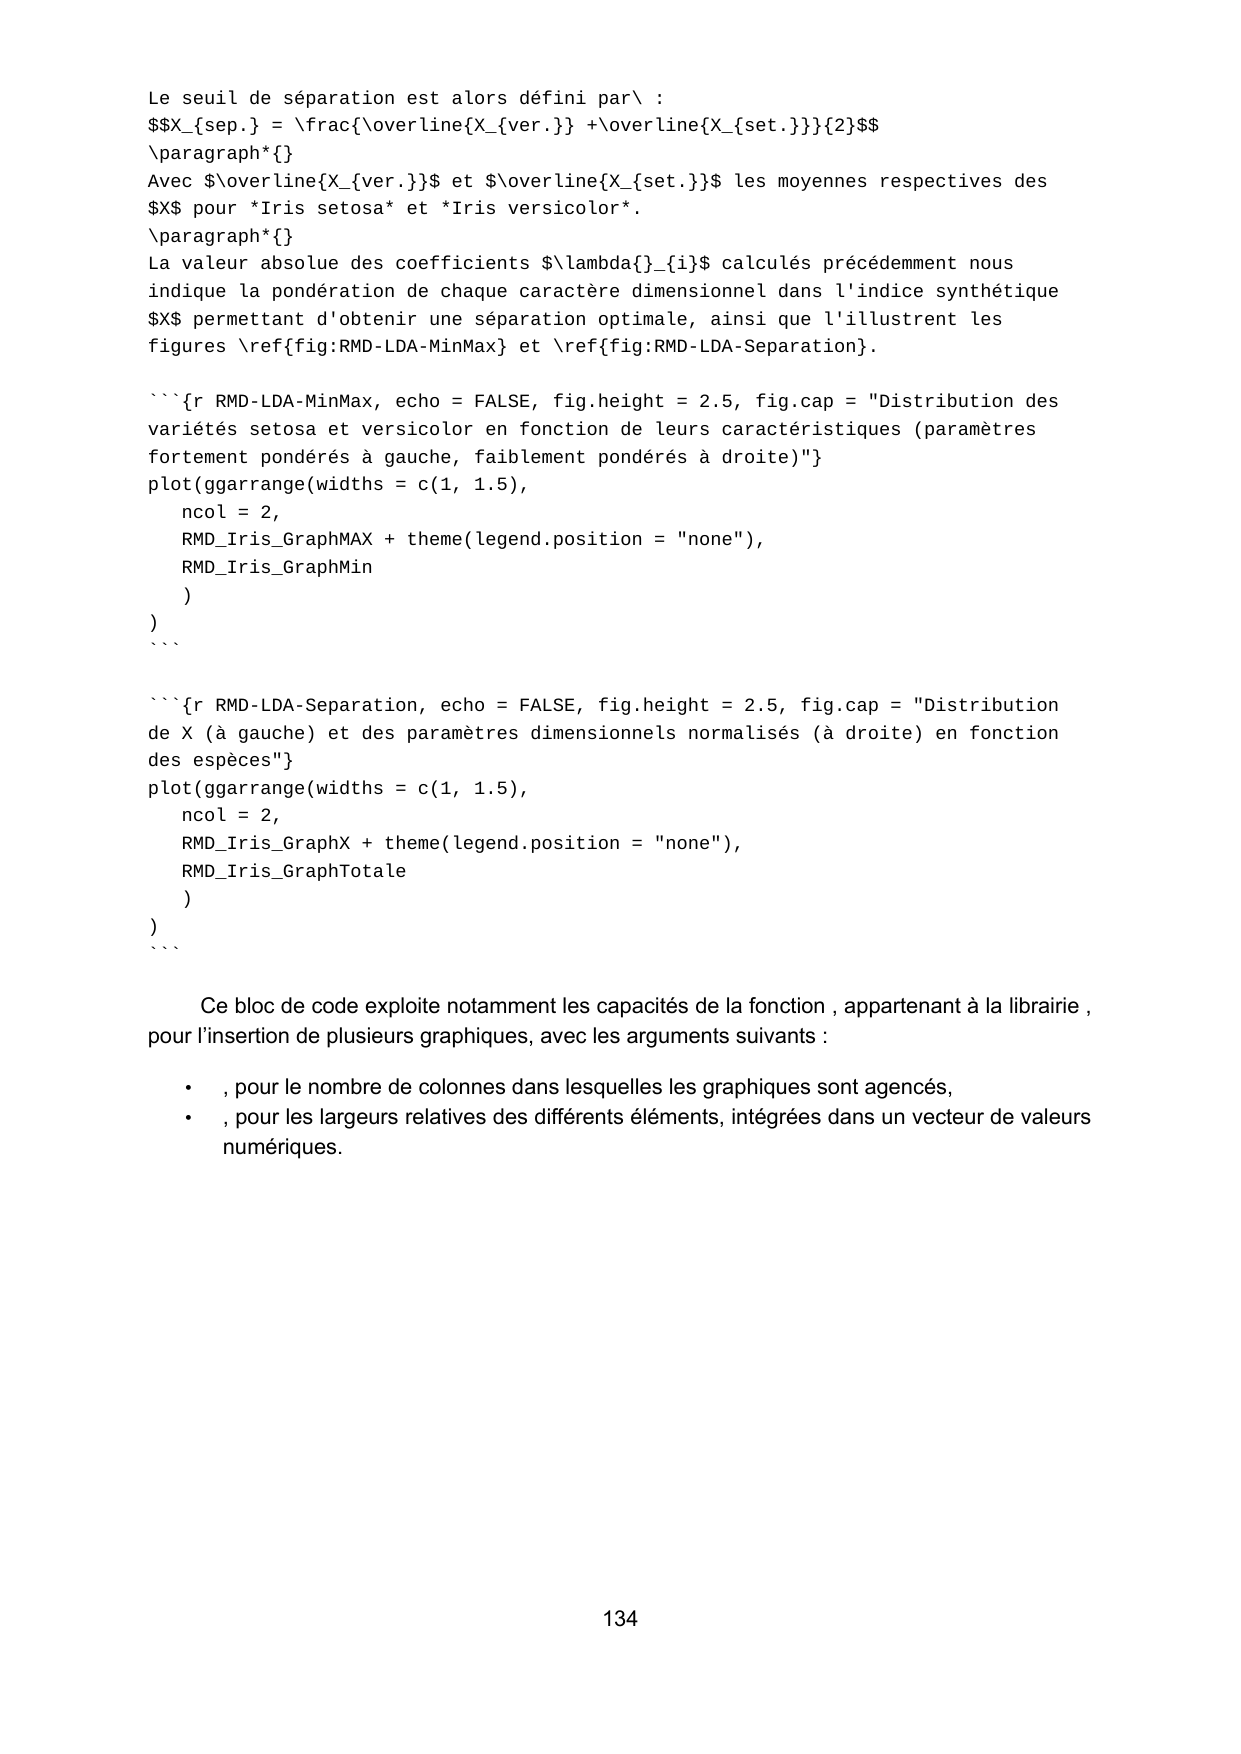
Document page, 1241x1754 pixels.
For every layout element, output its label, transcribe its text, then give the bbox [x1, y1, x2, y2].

text ncol = 2, [148, 806, 1093, 827]
text $X$ permettant d'obtenir une séparation optimale, ainsi que l'illustrent les [148, 309, 1093, 331]
text RMD_Iris_GraphTotale [148, 861, 1093, 883]
text ) [148, 917, 1093, 938]
text plot(ggarrange(widths = c(1, 1.5), [148, 475, 1093, 496]
text ) [148, 585, 1093, 607]
text \paragraph*{} [148, 144, 1093, 165]
text ) [148, 889, 1093, 910]
text ) [148, 613, 1093, 634]
text variétés setosa et versicolor en fonction de leurs caractéristiques (paramètres [148, 420, 1093, 441]
text ```{r RMD-LDA-Separation, echo = FALSE, fig.height = 2.5, fig.cap = "Distribution [148, 696, 1093, 717]
text des espèces"} [148, 751, 1093, 772]
text $X$ pour *Iris setosa* et *Iris versicolor*. [148, 199, 1093, 220]
text Le seuil de séparation est alors défini par\ : [148, 88, 1093, 110]
text Ce bloc de code exploite notamment les capacités de la fonction , appartenant à la librairie , pour l’insertion de plusieurs graphiques, avec les arguments suivants : [148, 993, 1093, 1048]
text ncol = 2, [148, 503, 1093, 524]
list , pour le nombre de colonnes dans lesquelles les graphiques sont agencés, [185, 1074, 1093, 1099]
text ``` [148, 641, 1093, 662]
text RMD_Iris_GraphX + theme(legend.position = "none"), [148, 834, 1093, 855]
text La valeur absolue des coefficients $\lambda{}_{i}$ calculés précédemment nous [148, 254, 1093, 275]
text figures \ref{fig:RMD-LDA-MinMax} et \ref{fig:RMD-LDA-Separation}. [148, 337, 1093, 358]
text RMD_Iris_GraphMAX + theme(legend.position = "none"), [148, 530, 1093, 551]
text \paragraph*{} [148, 227, 1093, 248]
text $$X_{sep.} = \frac{\overline{X_{ver.}} +\overline{X_{set.}}}{2}$$ [148, 116, 1093, 137]
text fortement pondérés à gauche, faiblement pondérés à droite)"} [148, 447, 1093, 469]
text ``` [148, 944, 1093, 966]
text de X (à gauche) et des paramètres dimensionnels normalisés (à droite) en fonction [148, 723, 1093, 745]
text ```{r RMD-LDA-MinMax, echo = FALSE, fig.height = 2.5, fig.cap = "Distribution des [148, 392, 1093, 413]
text indique la pondération de chaque caractère dimensionnel dans l'indice synthétique [148, 282, 1093, 303]
text RMD_Iris_GraphMin [148, 558, 1093, 579]
text plot(ggarrange(widths = c(1, 1.5), [148, 779, 1093, 800]
text Avec $\overline{X_{ver.}}$ et $\overline{X_{set.}}$ les moyennes respectives des [148, 171, 1093, 193]
list , pour les largeurs relatives des différents éléments, intégrées dans un vecteur de valeurs numériques. [185, 1104, 1093, 1159]
